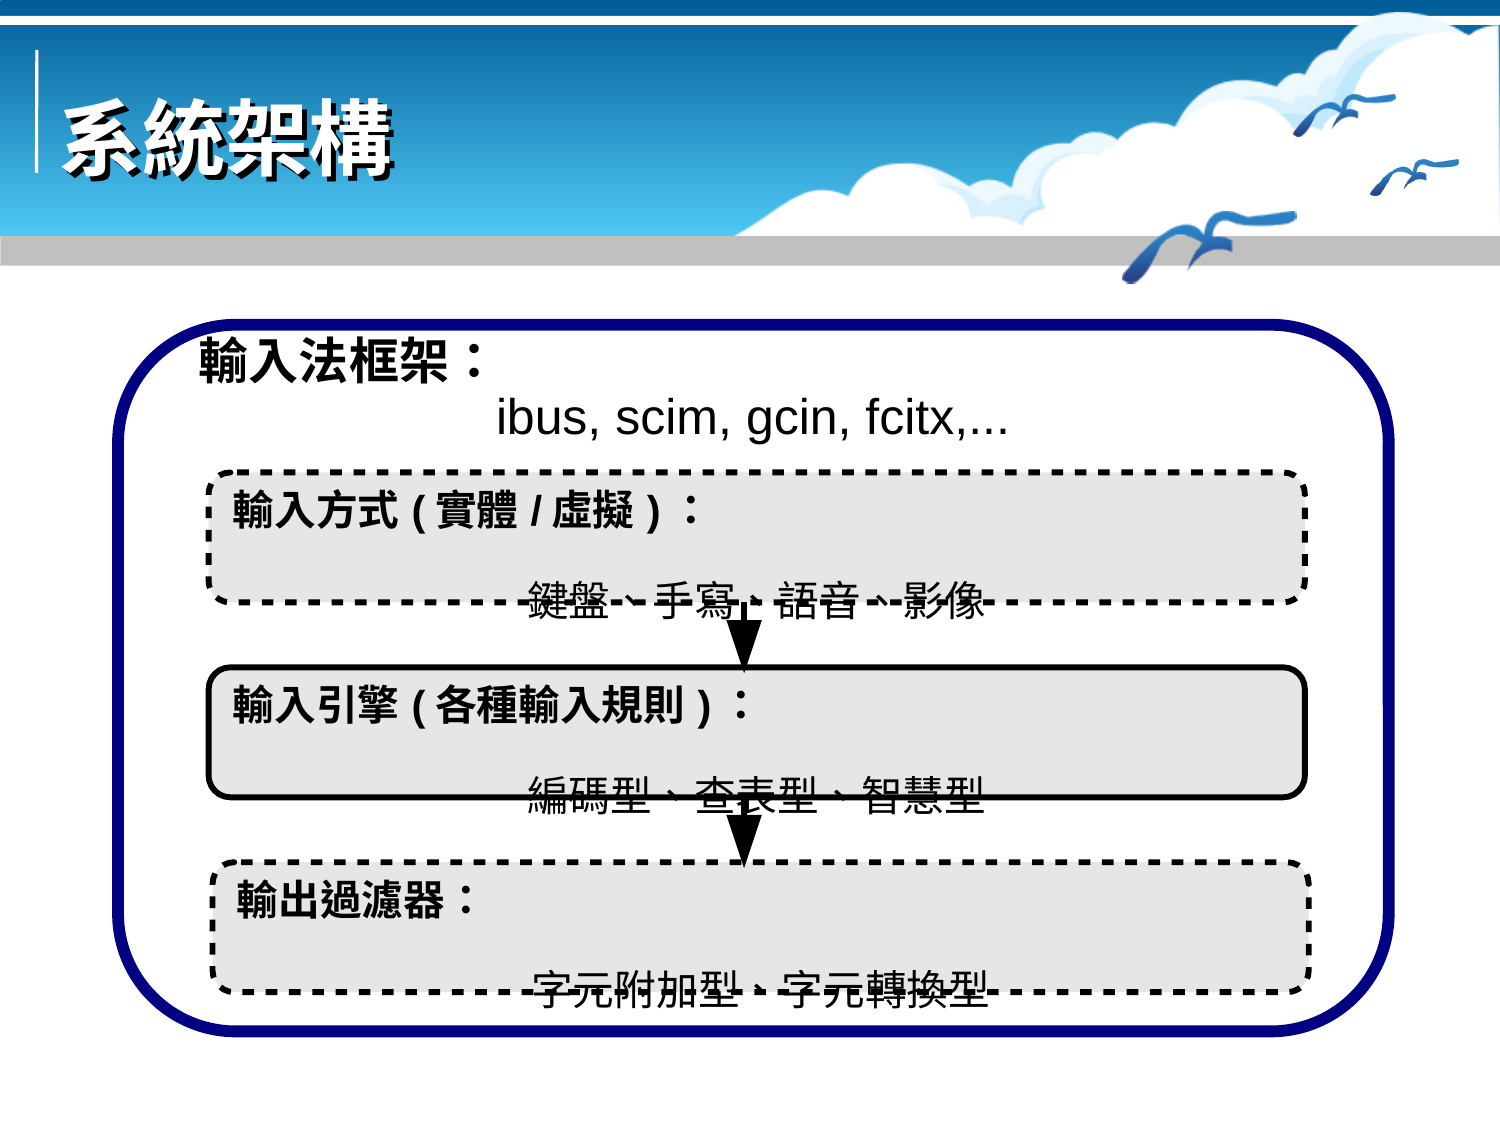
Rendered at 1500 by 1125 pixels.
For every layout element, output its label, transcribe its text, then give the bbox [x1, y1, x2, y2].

title 系統架構 [59, 86, 1465, 186]
text_box 輸入方式(實體/虛擬)： 鍵盤、手寫、語音、影像 [208, 472, 1305, 603]
text_box 輸出過濾器： 字元附加型、字元轉換型 [212, 862, 1309, 993]
text_box 輸入引擎(各種輸入規則)： 編碼型、查表型、智慧型 [208, 667, 1305, 798]
text_box 輸入法框架： ibus, scim, gcin, fcitx,... [118, 324, 1389, 1032]
picture [730, 12, 1500, 284]
